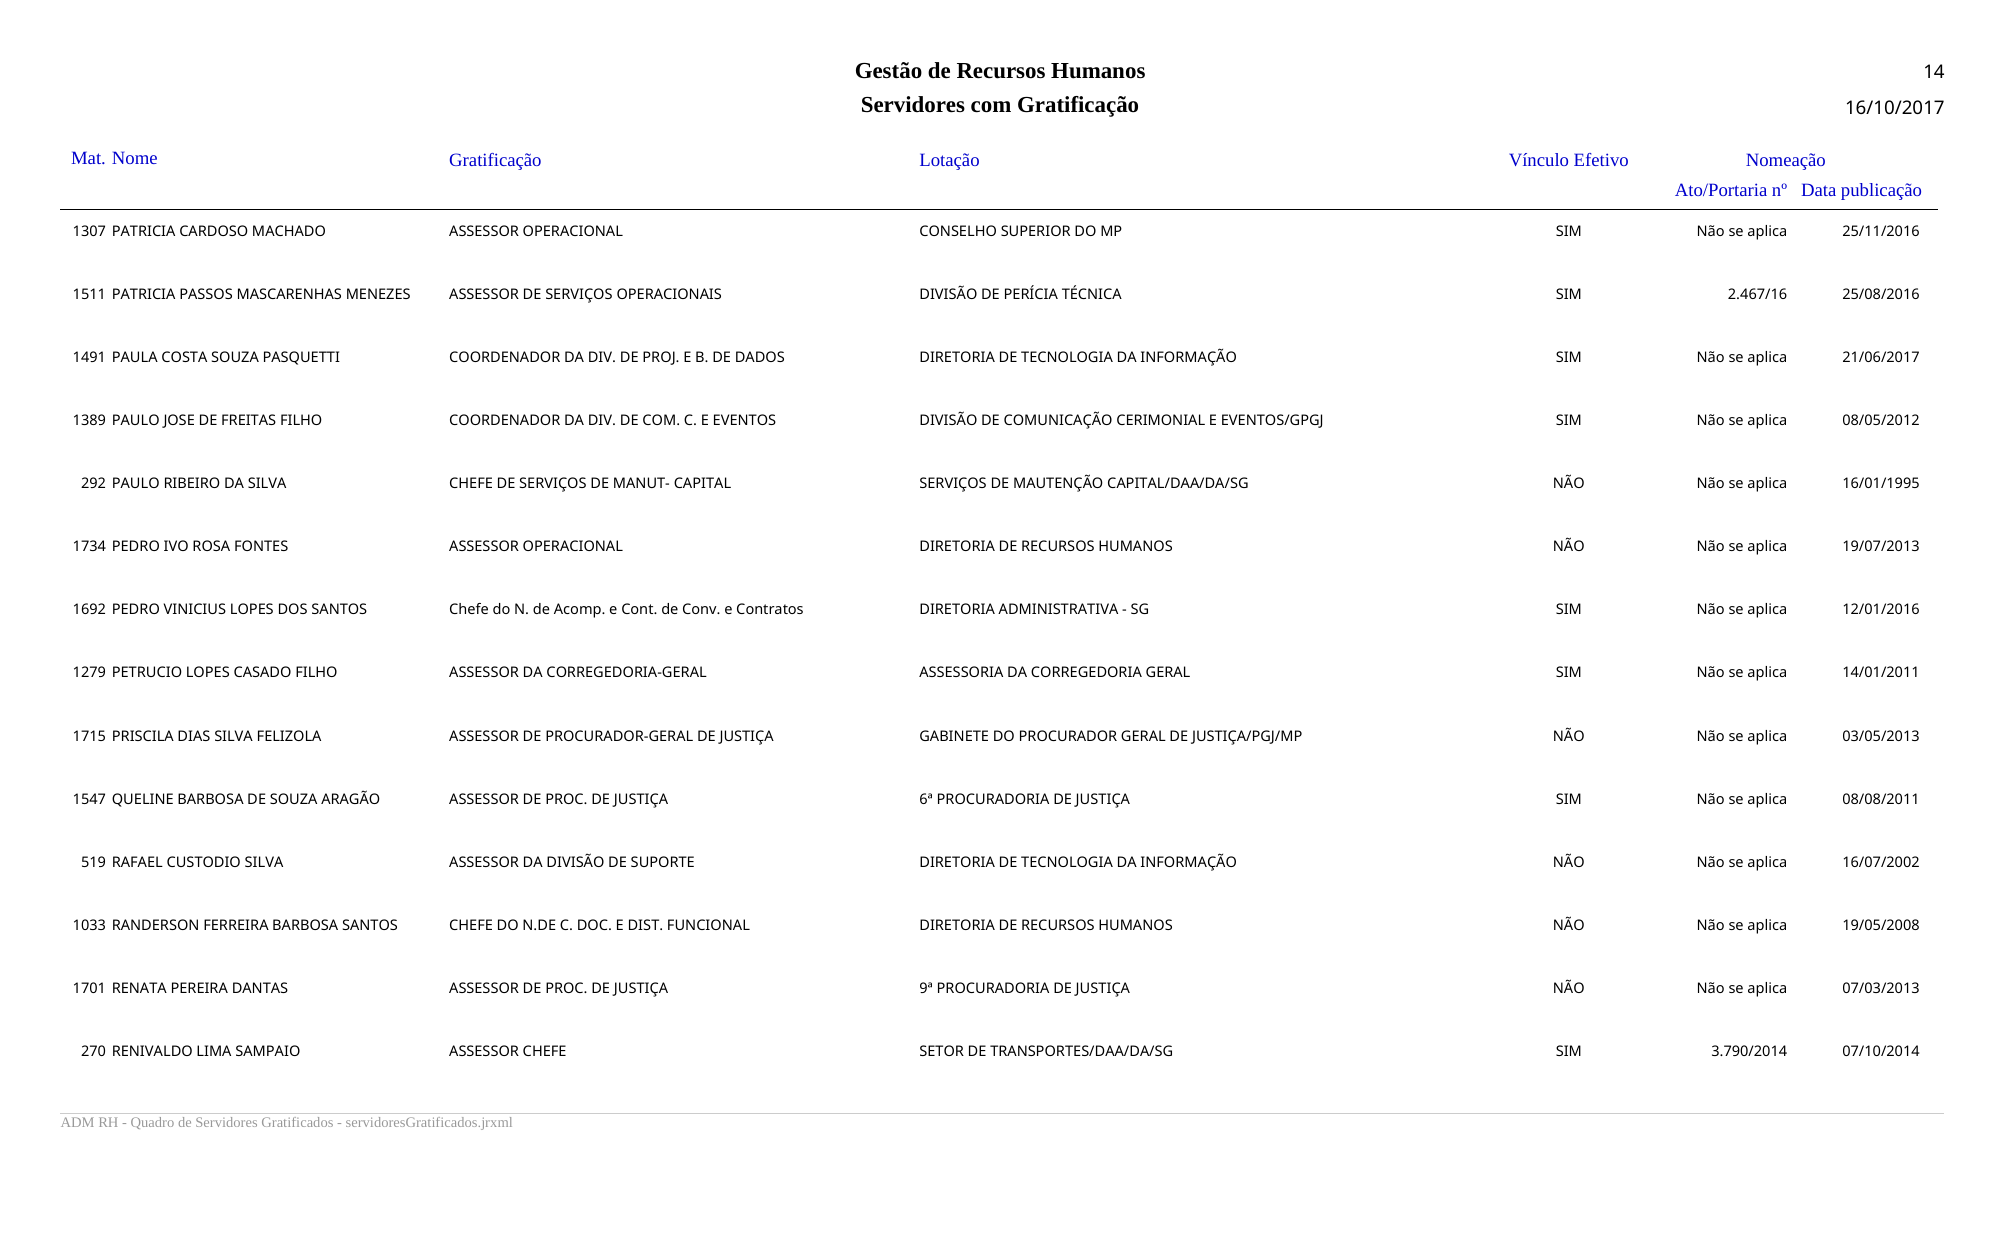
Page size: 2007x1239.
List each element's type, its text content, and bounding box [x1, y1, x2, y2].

table_cell [106, 915, 112, 943]
table_cell [910, 389, 919, 407]
table_cell [106, 978, 112, 1006]
table_cell 16/01/1995 [1793, 473, 1919, 501]
table_cell [0, 536, 9, 564]
table_cell [1787, 662, 1792, 691]
table_cell [1486, 326, 2007, 343]
table_cell [106, 536, 112, 564]
table_cell [0, 894, 112, 912]
table_cell [1642, 347, 1649, 375]
table_cell 1701 [9, 978, 106, 1006]
table_cell [440, 880, 449, 894]
table_cell [440, 662, 449, 691]
table_cell [1642, 375, 2007, 389]
table_cell [1486, 880, 1495, 894]
table_header Nome [112, 147, 199, 177]
table_cell [440, 957, 449, 975]
table_cell 1511 [9, 284, 106, 312]
table_cell DIRETORIA DE RECURSOS HUMANOS [919, 536, 1486, 596]
table_cell [440, 894, 449, 912]
table_cell [1787, 789, 1792, 817]
table_cell [440, 704, 449, 722]
table_cell [1787, 978, 1792, 1006]
table_cell ASSESSOR OPERACIONAL [449, 220, 910, 280]
table_cell Não se aplica [1649, 599, 1787, 628]
table_cell [910, 754, 919, 767]
table_cell PAULO RIBEIRO DA SILVA [112, 473, 440, 533]
table_cell [0, 1006, 112, 1020]
table_cell [0, 123, 2007, 147]
table_cell [1642, 249, 2007, 262]
table_cell ASSESSOR DA CORREGEDORIA-GERAL [449, 662, 910, 722]
table_cell [0, 691, 112, 704]
table_cell [1920, 347, 2007, 375]
table_cell [910, 326, 919, 343]
table_cell 6ª PROCURADORIA DE JUSTIÇA [919, 789, 1486, 848]
table_cell [1642, 536, 1649, 564]
table_cell Chefe do N. de Acomp. e Cont. de Conv. e Contratos [449, 599, 910, 659]
table_cell [1486, 1070, 1495, 1083]
table_cell Não se aplica [1649, 789, 1787, 817]
table_cell [440, 536, 449, 564]
table_cell [440, 1006, 449, 1020]
table_cell [0, 943, 112, 957]
table_cell 270 [9, 1041, 106, 1069]
table_cell [440, 438, 449, 452]
table_cell [1642, 501, 2007, 515]
table_cell GABINETE DO PROCURADOR GERAL DE JUSTIÇA/PGJ/MP [919, 725, 1486, 785]
table_cell [1486, 389, 2007, 407]
table_cell 19/07/2013 [1793, 536, 1919, 564]
table_cell 14/01/2011 [1793, 662, 1919, 691]
table_cell [106, 410, 112, 438]
table_cell PATRICIA CARDOSO MACHADO [112, 220, 440, 280]
table_cell [1486, 501, 1495, 515]
table_cell PETRUCIO LOPES CASADO FILHO [112, 662, 440, 722]
table_cell [1642, 220, 1649, 249]
table_cell [1787, 284, 1792, 312]
table_cell [1642, 915, 1649, 943]
table_cell [0, 220, 9, 249]
table_cell [1486, 284, 1495, 312]
table_cell [1486, 149, 1495, 177]
table_cell [440, 389, 449, 407]
table_cell NÃO [1495, 852, 1642, 894]
table_cell DIRETORIA ADMINISTRATIVA - SG [919, 599, 1486, 659]
table_cell [1642, 149, 1649, 177]
table_cell [910, 691, 919, 704]
table_cell [0, 312, 112, 326]
table_cell PRISCILA DIAS SILVA FELIZOLA [112, 725, 440, 785]
table_cell [440, 515, 449, 533]
table_cell [1642, 1070, 2007, 1083]
table_cell [0, 85, 2007, 91]
table_cell [0, 326, 112, 343]
table_cell [1486, 410, 1495, 438]
table_cell CONSELHO SUPERIOR DO MP [919, 220, 1486, 280]
table_cell [1486, 754, 1495, 767]
table_cell [1642, 789, 1649, 817]
table_cell [440, 768, 449, 785]
table_cell [0, 1041, 9, 1069]
table_cell ASSESSOR DE PROCURADOR-GERAL DE JUSTIÇA [449, 725, 910, 785]
table_cell [1642, 880, 2007, 894]
table_cell PAULA COSTA SOUZA PASQUETTI [112, 347, 440, 407]
table_cell [1486, 375, 1495, 389]
table_cell [910, 599, 919, 628]
table_cell [0, 501, 112, 515]
table_cell Servidores com Gratificação [213, 91, 1787, 123]
table_cell [910, 410, 919, 438]
table_cell [910, 880, 919, 894]
table_cell [1920, 725, 2007, 754]
table_cell [910, 284, 919, 312]
table_cell [910, 1070, 919, 1083]
table_cell [0, 725, 9, 754]
table_cell Vínculo Efetivo [1495, 149, 1642, 178]
table_cell [1486, 473, 1495, 501]
table_cell [0, 915, 9, 943]
table_cell SIM [1495, 347, 1642, 389]
table_cell [1920, 1041, 2007, 1069]
table_cell Não se aplica [1649, 852, 1787, 880]
table_cell SETOR DE TRANSPORTES/DAA/DA/SG [919, 1041, 1486, 1101]
table_cell ASSESSOR DE PROC. DE JUSTIÇA [449, 789, 910, 848]
table_cell [440, 817, 449, 831]
table_cell [440, 473, 449, 501]
table_cell [0, 768, 112, 785]
table_cell [440, 628, 449, 641]
table_cell [910, 894, 919, 912]
table_cell Gestão de Recursos Humanos [213, 57, 1787, 85]
table_cell SIM [1495, 284, 1642, 326]
table_cell 9ª PROCURADORIA DE JUSTIÇA [919, 978, 1486, 1038]
table_cell ADM RH - Quadro de Servidores Gratificados - servidoresGratificados.jrxml [60, 1114, 1944, 1137]
table_cell [910, 831, 919, 848]
table_header [0, 0, 2007, 57]
table_cell [1486, 978, 1495, 1006]
table_cell 1307 [9, 220, 106, 249]
table_cell [106, 149, 112, 177]
table_cell [910, 817, 919, 831]
table_cell [440, 831, 449, 848]
table_cell [910, 501, 919, 515]
table_cell 1547 [9, 789, 106, 817]
table_cell [1486, 220, 1495, 249]
table_cell [1486, 691, 1495, 704]
table_header Mat. [44, 147, 106, 177]
table_cell [1642, 1006, 2007, 1020]
table_cell [0, 149, 44, 177]
table_cell [0, 704, 112, 722]
table_cell [910, 1083, 919, 1101]
table_cell Não se aplica [1649, 978, 1787, 1006]
table_cell [1642, 284, 1649, 312]
table_cell [0, 754, 112, 767]
table_cell [0, 249, 112, 262]
table_cell [1486, 957, 2007, 975]
table_cell [910, 536, 919, 564]
table_cell [0, 473, 9, 501]
table_cell [1486, 768, 2007, 785]
table_cell [0, 389, 112, 407]
table_cell DIRETORIA DE RECURSOS HUMANOS [919, 915, 1486, 975]
table_cell [910, 515, 919, 533]
table_cell [1920, 536, 2007, 564]
table_cell 292 [9, 473, 106, 501]
table_cell [0, 831, 112, 848]
table_cell [1486, 536, 1495, 564]
table_cell 3.790/2014 [1649, 1041, 1787, 1069]
table_cell [910, 628, 919, 641]
table_cell [440, 852, 449, 880]
table_cell RENATA PEREIRA DANTAS [112, 978, 440, 1038]
table_cell [1920, 284, 2007, 312]
table_cell [0, 410, 9, 438]
table_cell [440, 1070, 449, 1083]
table_cell [910, 149, 919, 177]
table_cell [1486, 565, 1495, 578]
table_cell [1486, 1006, 1495, 1020]
table_cell DIVISÃO DE COMUNICAÇÃO CERIMONIAL E EVENTOS/GPGJ [919, 410, 1486, 470]
table_cell [1787, 473, 1792, 501]
table_cell ASSESSOR OPERACIONAL [449, 536, 910, 596]
table_cell Não se aplica [1649, 220, 1787, 249]
table_cell [1920, 978, 2007, 1006]
table_cell [440, 410, 449, 438]
table_cell [1922, 149, 2007, 177]
table_cell 1491 [9, 347, 106, 375]
table_cell 1692 [9, 599, 106, 628]
table_cell [1486, 515, 2007, 533]
table_cell [1787, 852, 1792, 880]
table_cell [440, 1083, 449, 1101]
table_cell [1642, 943, 2007, 957]
table_cell SERVIÇOS DE MAUTENÇÃO CAPITAL/DAA/DA/SG [919, 473, 1486, 533]
table_cell [0, 628, 112, 641]
table_cell [0, 1101, 2007, 1113]
table_cell [1920, 473, 2007, 501]
table_cell [1787, 536, 1792, 564]
table_cell [910, 943, 919, 957]
table_cell [1642, 725, 1649, 754]
table_cell DIVISÃO DE PERÍCIA TÉCNICA [919, 284, 1486, 343]
table_cell CHEFE DO N.DE C. DOC. E DIST. FUNCIONAL [449, 915, 910, 975]
table_cell [1922, 179, 2007, 208]
table_cell [910, 852, 919, 880]
table_cell [0, 59, 213, 85]
table_cell [910, 1041, 919, 1069]
table_cell [440, 452, 449, 470]
table_cell [910, 375, 919, 389]
table_cell [1486, 628, 1495, 641]
table_cell [1642, 691, 2007, 704]
table_cell [1486, 725, 1495, 754]
table_cell [1642, 312, 2007, 326]
table_cell Não se aplica [1649, 536, 1787, 564]
table_cell [1486, 831, 2007, 848]
table_cell Não se aplica [1649, 347, 1787, 375]
table_cell [910, 704, 919, 722]
table_cell 16/07/2002 [1793, 852, 1919, 880]
table_cell Lotação [919, 149, 1486, 178]
table_cell CHEFE DE SERVIÇOS DE MANUT- CAPITAL [449, 473, 910, 533]
table_cell [440, 641, 449, 659]
table_cell Não se aplica [1649, 473, 1787, 501]
table_cell ASSESSOR DA DIVISÃO DE SUPORTE [449, 852, 910, 912]
table_cell [0, 978, 9, 1006]
table_cell SIM [1495, 410, 1642, 452]
table_cell [440, 220, 449, 249]
table_cell [910, 438, 919, 452]
table_cell [0, 817, 112, 831]
table_cell [106, 599, 112, 628]
table_cell [1920, 662, 2007, 691]
table_cell 08/05/2012 [1793, 410, 1919, 438]
table_cell [1642, 628, 2007, 641]
table_cell 25/11/2016 [1793, 220, 1919, 249]
table_cell SIM [1495, 662, 1642, 704]
table_cell Gratificação [449, 149, 910, 178]
table_cell 1389 [9, 410, 106, 438]
table_cell SIM [1495, 1041, 1642, 1083]
table_cell [0, 211, 2007, 220]
table_cell ASSESSOR DE SERVIÇOS OPERACIONAIS [449, 284, 910, 343]
table_cell [1486, 438, 1495, 452]
table_cell 03/05/2013 [1793, 725, 1919, 754]
table_cell [1486, 915, 1495, 943]
table_cell 1279 [9, 662, 106, 691]
table_cell 25/08/2016 [1793, 284, 1919, 312]
table_cell [1787, 347, 1792, 375]
table_cell [1486, 704, 2007, 722]
table_cell [0, 179, 1649, 208]
table_cell ASSESSOR DE PROC. DE JUSTIÇA [449, 978, 910, 1038]
table_cell [910, 768, 919, 785]
table_cell [106, 473, 112, 501]
table_cell [910, 725, 919, 754]
table_cell PATRICIA PASSOS MASCARENHAS MENEZES [112, 284, 440, 343]
table_cell [910, 957, 919, 975]
table_cell [1486, 1020, 2007, 1038]
table_cell 1033 [9, 915, 106, 943]
table_cell [1486, 662, 1495, 691]
table_cell [106, 789, 112, 817]
table_cell [440, 915, 449, 943]
table_cell ASSESSORIA DA CORREGEDORIA GERAL [919, 662, 1486, 722]
table_cell NÃO [1495, 915, 1642, 957]
table_cell [440, 263, 449, 280]
table_cell [1486, 852, 1495, 880]
table_cell [1486, 789, 1495, 817]
table_cell [1920, 220, 2007, 249]
table_cell [1486, 1041, 1495, 1069]
table_cell [1486, 817, 1495, 831]
table_cell [1486, 578, 2007, 596]
table_cell [1642, 662, 1649, 691]
table_cell [106, 1041, 112, 1069]
table_cell [0, 452, 112, 470]
table_cell [1787, 1041, 1792, 1069]
table_cell Data publicação [1787, 179, 1922, 208]
table_cell [0, 438, 112, 452]
table_cell [440, 501, 449, 515]
table_cell [0, 880, 112, 894]
table_cell [910, 915, 919, 943]
table_cell NÃO [1495, 725, 1642, 767]
table_cell [440, 284, 449, 312]
table_cell 16/10/2017 [1790, 95, 1944, 123]
table_cell [910, 473, 919, 501]
table_cell COORDENADOR DA DIV. DE COM. C. E EVENTOS [449, 410, 910, 470]
table_cell [0, 347, 9, 375]
table_cell [1486, 943, 1495, 957]
table_cell [1945, 59, 2007, 85]
table_cell Não se aplica [1649, 662, 1787, 691]
table_cell [1486, 641, 2007, 659]
table_cell [1642, 852, 1649, 880]
table_cell [0, 1083, 112, 1101]
table_cell [1920, 410, 2007, 438]
table_cell [1642, 410, 1649, 438]
table_cell [0, 641, 112, 659]
table_cell [1486, 599, 1495, 628]
table_cell 1715 [9, 725, 106, 754]
table_cell [1920, 915, 2007, 943]
table_cell [1642, 599, 1649, 628]
table_cell [910, 249, 919, 262]
table_cell [440, 978, 449, 1006]
table_cell QUELINE BARBOSA DE SOUZA ARAGÃO [112, 789, 440, 848]
table_cell [910, 263, 919, 280]
table_cell [440, 347, 449, 375]
table_cell [910, 641, 919, 659]
table_cell [1920, 789, 2007, 817]
table_cell RENIVALDO LIMA SAMPAIO [112, 1041, 440, 1101]
table_cell 2.467/16 [1649, 284, 1787, 312]
table_cell [0, 284, 9, 312]
table_cell [0, 1113, 60, 1137]
table_cell [1787, 410, 1792, 438]
table_cell [1486, 347, 1495, 375]
table_cell RANDERSON FERREIRA BARBOSA SANTOS [112, 915, 440, 975]
table_cell [0, 565, 112, 578]
table_cell [1486, 452, 2007, 470]
table_cell 07/03/2013 [1793, 978, 1919, 1006]
table_cell 14 [1790, 59, 1944, 85]
table_cell PEDRO VINICIUS LOPES DOS SANTOS [112, 599, 440, 659]
table_cell [910, 220, 919, 249]
table_cell [440, 691, 449, 704]
table_cell [910, 312, 919, 326]
table_cell PEDRO IVO ROSA FONTES [112, 536, 440, 596]
table_cell [1642, 473, 1649, 501]
table_cell [1642, 565, 2007, 578]
table_cell [1642, 754, 2007, 767]
table_cell [106, 852, 112, 880]
table_cell Não se aplica [1649, 915, 1787, 943]
table_cell 519 [9, 852, 106, 880]
table_cell NÃO [1495, 473, 1642, 515]
table_cell Não se aplica [1649, 725, 1787, 754]
table_cell DIRETORIA DE TECNOLOGIA DA INFORMAÇÃO [919, 347, 1486, 407]
table_cell [440, 599, 449, 628]
table_cell [199, 149, 449, 177]
table_cell [440, 789, 449, 817]
table_cell 21/06/2017 [1793, 347, 1919, 375]
table_cell [0, 1020, 112, 1038]
table_cell [1787, 220, 1792, 249]
table_cell [1787, 915, 1792, 943]
table_cell PAULO JOSE DE FREITAS FILHO [112, 410, 440, 470]
table_cell [440, 249, 449, 262]
table_cell [0, 95, 213, 123]
table_cell NÃO [1495, 978, 1642, 1020]
table_cell [440, 578, 449, 596]
table_cell [106, 220, 112, 249]
table_cell [910, 578, 919, 596]
table_cell [1642, 1041, 1649, 1069]
table_cell [440, 312, 449, 326]
table_cell [910, 1020, 919, 1038]
table_cell [1486, 1083, 2007, 1101]
table_cell [910, 565, 919, 578]
table_cell SIM [1495, 220, 1642, 262]
table_cell [440, 326, 449, 343]
table_cell [106, 725, 112, 754]
table_cell [0, 599, 9, 628]
table_cell COORDENADOR DA DIV. DE PROJ. E B. DE DADOS [449, 347, 910, 407]
table_cell [1920, 852, 2007, 880]
table_cell Ato/Portaria nº [1649, 179, 1787, 208]
table_cell 07/10/2014 [1793, 1041, 1919, 1069]
table_cell [1486, 263, 2007, 280]
table_cell [1945, 1113, 2007, 1137]
table_cell 08/08/2011 [1793, 789, 1919, 817]
table_cell [106, 284, 112, 312]
table_cell [0, 263, 112, 280]
table_cell [1486, 312, 1495, 326]
table_cell NÃO [1495, 536, 1642, 578]
table_cell [1920, 599, 2007, 628]
table_cell [1642, 438, 2007, 452]
table_cell [0, 1070, 112, 1083]
table_cell ASSESSOR CHEFE [449, 1041, 910, 1101]
table_cell [440, 725, 449, 754]
table_cell [106, 347, 112, 375]
table_cell SIM [1495, 789, 1642, 831]
table_cell 12/01/2016 [1793, 599, 1919, 628]
table_cell [1486, 249, 1495, 262]
table_cell [440, 375, 449, 389]
table_cell [1945, 95, 2007, 123]
table_cell RAFAEL CUSTODIO SILVA [112, 852, 440, 912]
table_cell [106, 662, 112, 691]
table_cell [910, 662, 919, 691]
table_cell SIM [1495, 599, 1642, 641]
table_cell [440, 1041, 449, 1069]
table_cell [0, 957, 112, 975]
table_cell 19/05/2008 [1793, 915, 1919, 943]
table_cell [0, 662, 9, 691]
table_cell [0, 578, 112, 596]
table_cell [1642, 817, 2007, 831]
table_cell [0, 852, 9, 880]
table_cell [910, 452, 919, 470]
table_cell [910, 1006, 919, 1020]
table_cell [910, 347, 919, 375]
table_cell [440, 565, 449, 578]
table_cell [1642, 978, 1649, 1006]
table_cell Não se aplica [1649, 410, 1787, 438]
table_cell Nomeação [1649, 149, 1922, 178]
table_cell [910, 978, 919, 1006]
table_cell [440, 943, 449, 957]
table_cell DIRETORIA DE TECNOLOGIA DA INFORMAÇÃO [919, 852, 1486, 912]
table_cell [1787, 725, 1792, 754]
table_cell [440, 754, 449, 767]
table_cell [1787, 599, 1792, 628]
table_cell [0, 375, 112, 389]
table_cell 1734 [9, 536, 106, 564]
table_cell [0, 515, 112, 533]
table_cell [0, 789, 9, 817]
table_cell [1486, 894, 2007, 912]
table_cell [910, 789, 919, 817]
table_cell [440, 1020, 449, 1038]
